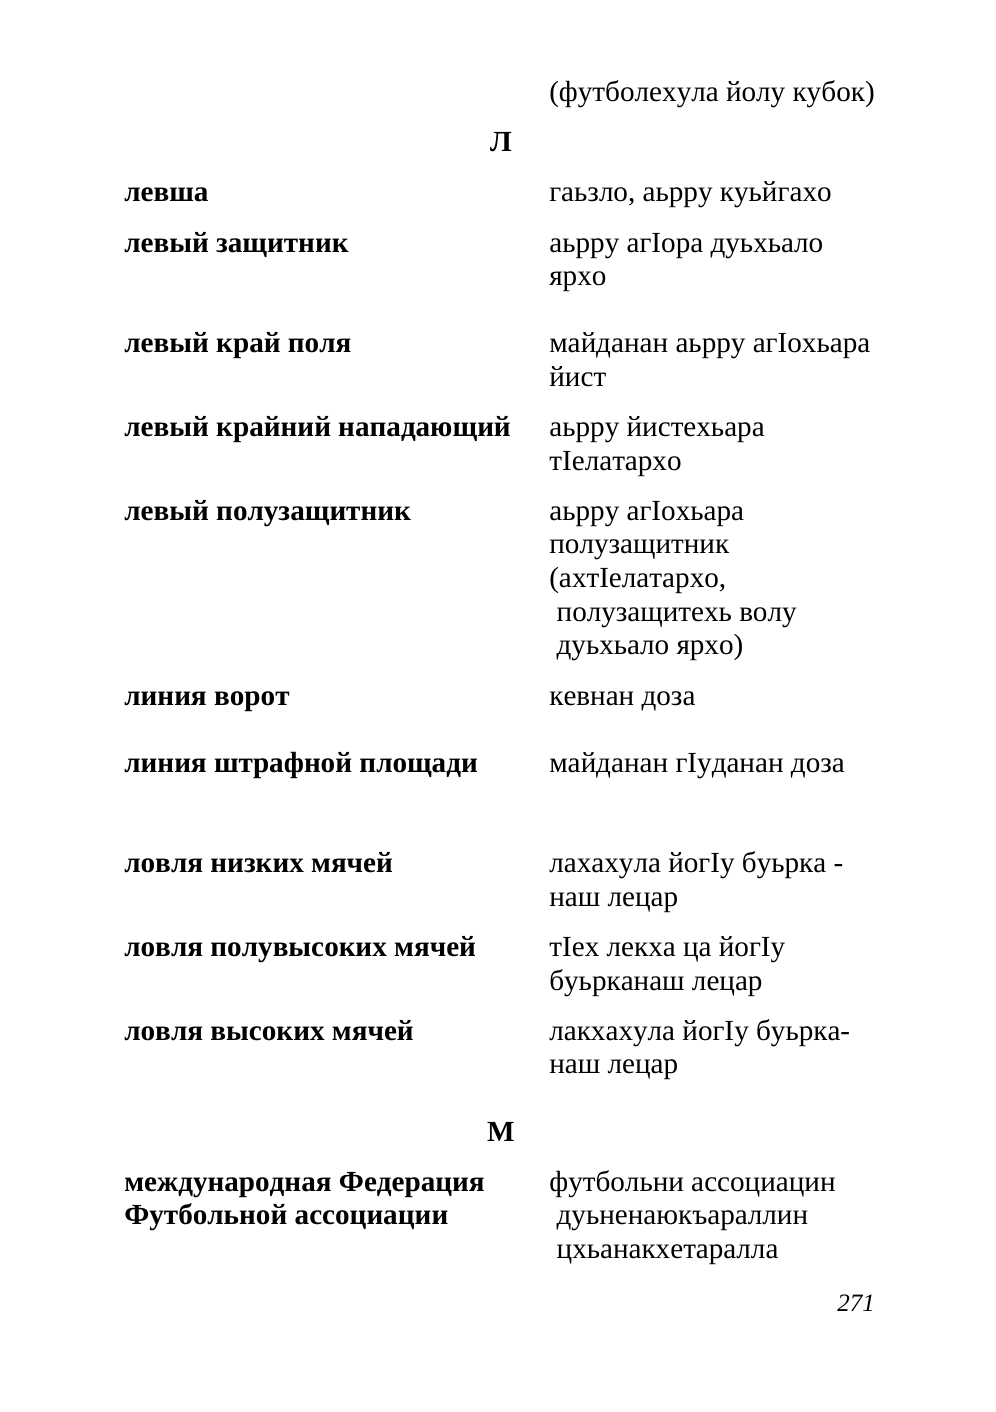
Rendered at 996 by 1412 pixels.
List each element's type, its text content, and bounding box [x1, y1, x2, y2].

text наш лецар [124, 1047, 877, 1080]
text левша гаьзло, аьрру куьйгахо [124, 174, 877, 208]
text полузащитехь волу [124, 594, 877, 627]
text (ахтIелатархо, [490, 560, 877, 594]
text левый край поля майданан аьрру агIохьара [124, 325, 877, 359]
text тIелатархо [124, 443, 877, 476]
text международная Федерация футбольни ассоциацин [124, 1164, 877, 1197]
text линия штрафной площади майданан гIуданан доза [124, 745, 877, 778]
text левый защитник аьрру агIора дуьхьало [124, 225, 877, 258]
text наш лецар [183, 879, 877, 912]
text ловля высоких мячей лакхахула йогIу буьрка- [124, 1013, 877, 1047]
text Л [124, 124, 877, 158]
text М [124, 1114, 877, 1147]
text Футбольной ассоциации дуьненаюкъараллин [124, 1197, 877, 1231]
text (футболехула йолу кубок) [124, 74, 877, 107]
text цхьанакхетаралла [124, 1231, 877, 1264]
text ловля низких мячей лахахула йогIу буьрка - [124, 845, 877, 879]
text полузащитник [490, 527, 877, 560]
text буьрканаш лецар [124, 963, 877, 996]
text дуьхьало ярхо) [124, 627, 877, 661]
text левый полузащитник аьрру агIохьара [124, 493, 877, 527]
text йист [124, 359, 877, 392]
text ярхо [124, 258, 877, 292]
text левый крайний нападающий аьрру йистехьара [124, 409, 877, 443]
text линия ворот кевнан доза [124, 678, 877, 711]
text ловля полувысоких мячей тIех лекха ца йогIу [124, 929, 877, 963]
